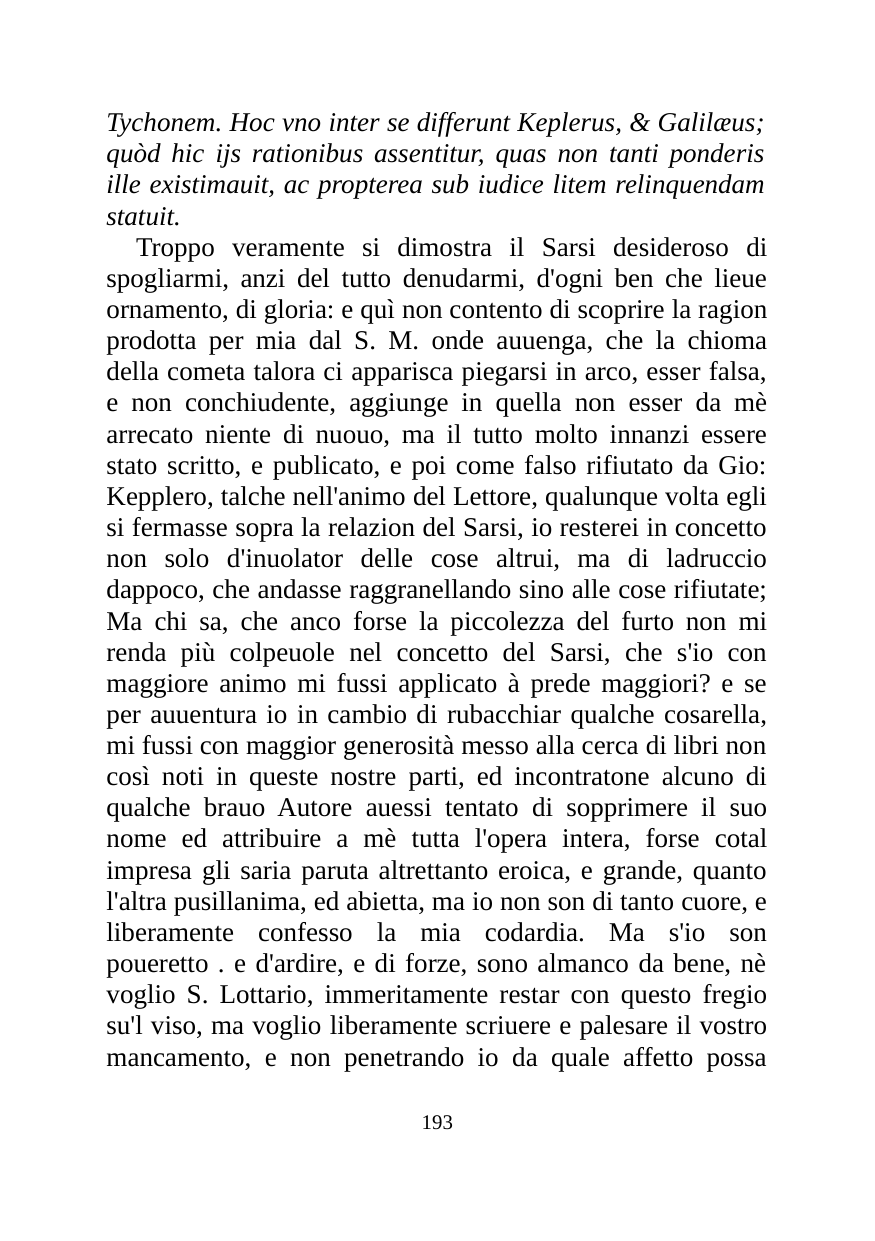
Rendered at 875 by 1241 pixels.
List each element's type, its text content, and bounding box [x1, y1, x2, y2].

text Tychonem. Hoc vno inter se differunt Keplerus, & Galilæus; quòd hic ijs rationibus assentitur, quas non tanti ponderis ille existimauit, ac propterea sub iudice litem relinquendam statuit. [106, 106, 768, 231]
text Troppo veramente si dimostra il Sarsi desideroso di spogliarmi, anzi del tutto denudarmi, d'ogni ben che lieue ornamento, di gloria: e quì non contento di scoprire la ragion prodotta per mia dal S. M. onde auuenga, che la chioma della cometa talora ci apparisca piegarsi in arco, esser falsa, e non conchiudente, aggiunge in quella non esser da mè arrecato niente di nuouo, ma il tutto molto innanzi essere stato scritto, e publicato, e poi come falso rifiutato da Gio: Kepplero, talche nell'animo del Lettore, qualunque volta egli si fermasse sopra la relazion del Sarsi, io resterei in concetto non solo d'inuolator delle cose altrui, ma di ladruccio dappoco, che andasse raggranellando sino alle cose rifiutate; Ma chi sa, che anco forse la piccolezza del furto non mi renda più colpeuole nel concetto del Sarsi, che s'io con maggiore animo mi fussi applicato à prede maggiori? e se per auuentura io in cambio di rubacchiar qualche cosarella, mi fussi con maggior generosità messo alla cerca di libri non così noti in queste nostre parti, ed incontratone alcuno di qualche brauo Autore auessi tentato di sopprimere il suo nome ed attribuire a mè tutta l'opera intera, forse cotal impresa gli saria paruta altrettanto eroica, e grande, quanto l'altra pusillanima, ed abietta, ma io non son di tanto cuore, e liberamente confesso la mia codardia. Ma s'io son poueretto . e d'ardire, e di forze, sono almanco da bene, nè voglio S. Lottario, immeritamente restar con questo fregio su'l viso, ma voglio liberamente scriuere e palesare il vostro mancamento, e non penetrando io da quale affetto possa [106, 231, 768, 1072]
